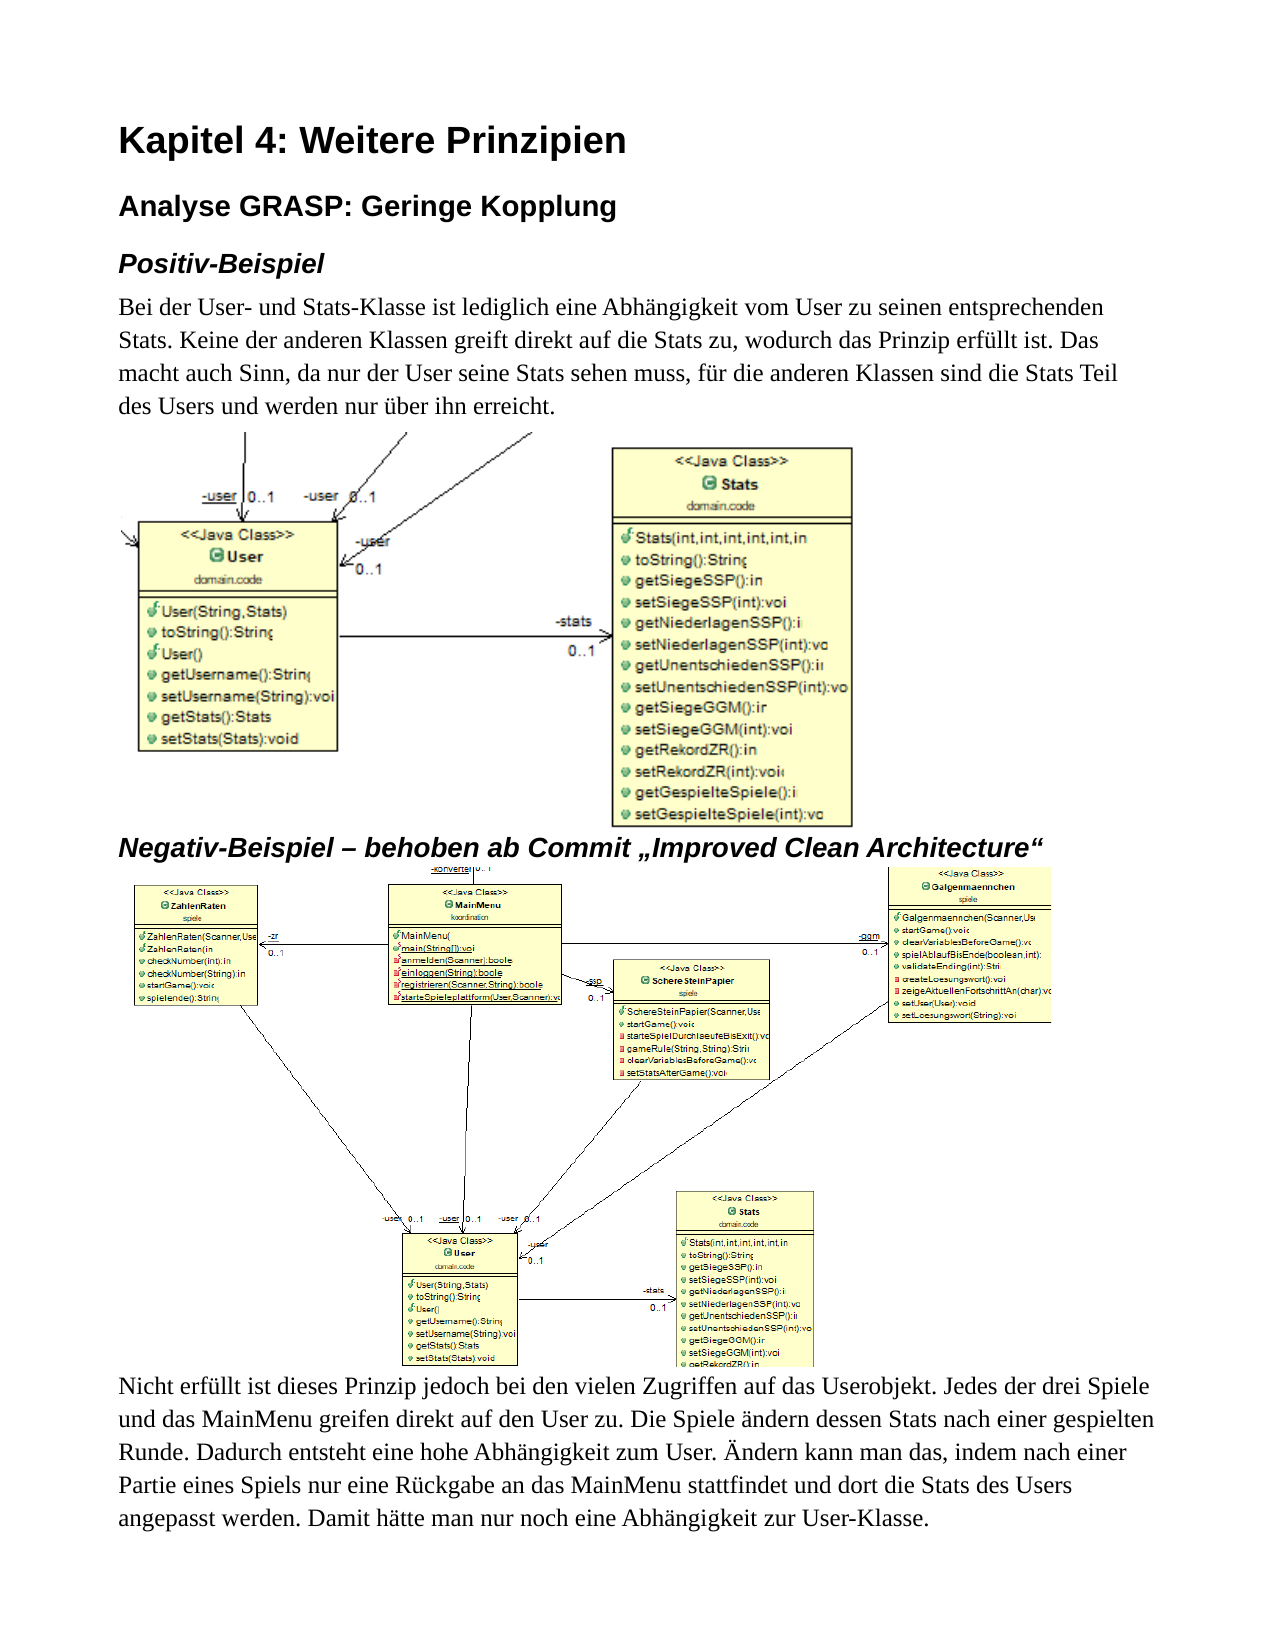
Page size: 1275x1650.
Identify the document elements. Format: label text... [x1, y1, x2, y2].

subtitle Analyse GRASP: Geringe Kopplung [118, 189, 1157, 223]
text Nicht erfüllt ist dieses Prinzip jedoch bei den vielen Zugriffen auf das Userobjekt. Jedes der drei Spiele und das MainMenu greifen direkt auf den User zu. Die Spiele ändern dessen Stats nach einer gespielten Runde. Dadurch entsteht eine hohe Abhängigkeit zum User. Ändern kann man das, indem nach einer Partie eines Spiels nur eine Rückgabe an das MainMenu stattfindet und dort die Stats des Users angepasst werden. Damit hätte man nur noch eine Abhängigkeit zur User-Klasse. [118, 1367, 1157, 1532]
subtitle Negativ-Beispiel – behoben ab Commit „Improved Clean Architecture“ [118, 832, 1157, 863]
picture [121, 432, 867, 832]
subtitle Kapitel 4: Weitere Prinzipien [118, 118, 1157, 162]
subtitle Positiv-Beispiel [118, 248, 1157, 279]
picture [127, 867, 1052, 1367]
text Bei der User- und Stats-Klasse ist lediglich eine Abhängigkeit vom User zu seinen entsprechenden Stats. Keine der anderen Klassen greift direkt auf die Stats zu, wodurch das Prinzip erfüllt ist. Das macht auch Sinn, da nur der User seine Stats sehen muss, für die anderen Klassen sind die Stats Teil des Users und werden nur über ihn erreicht. [118, 292, 1157, 420]
